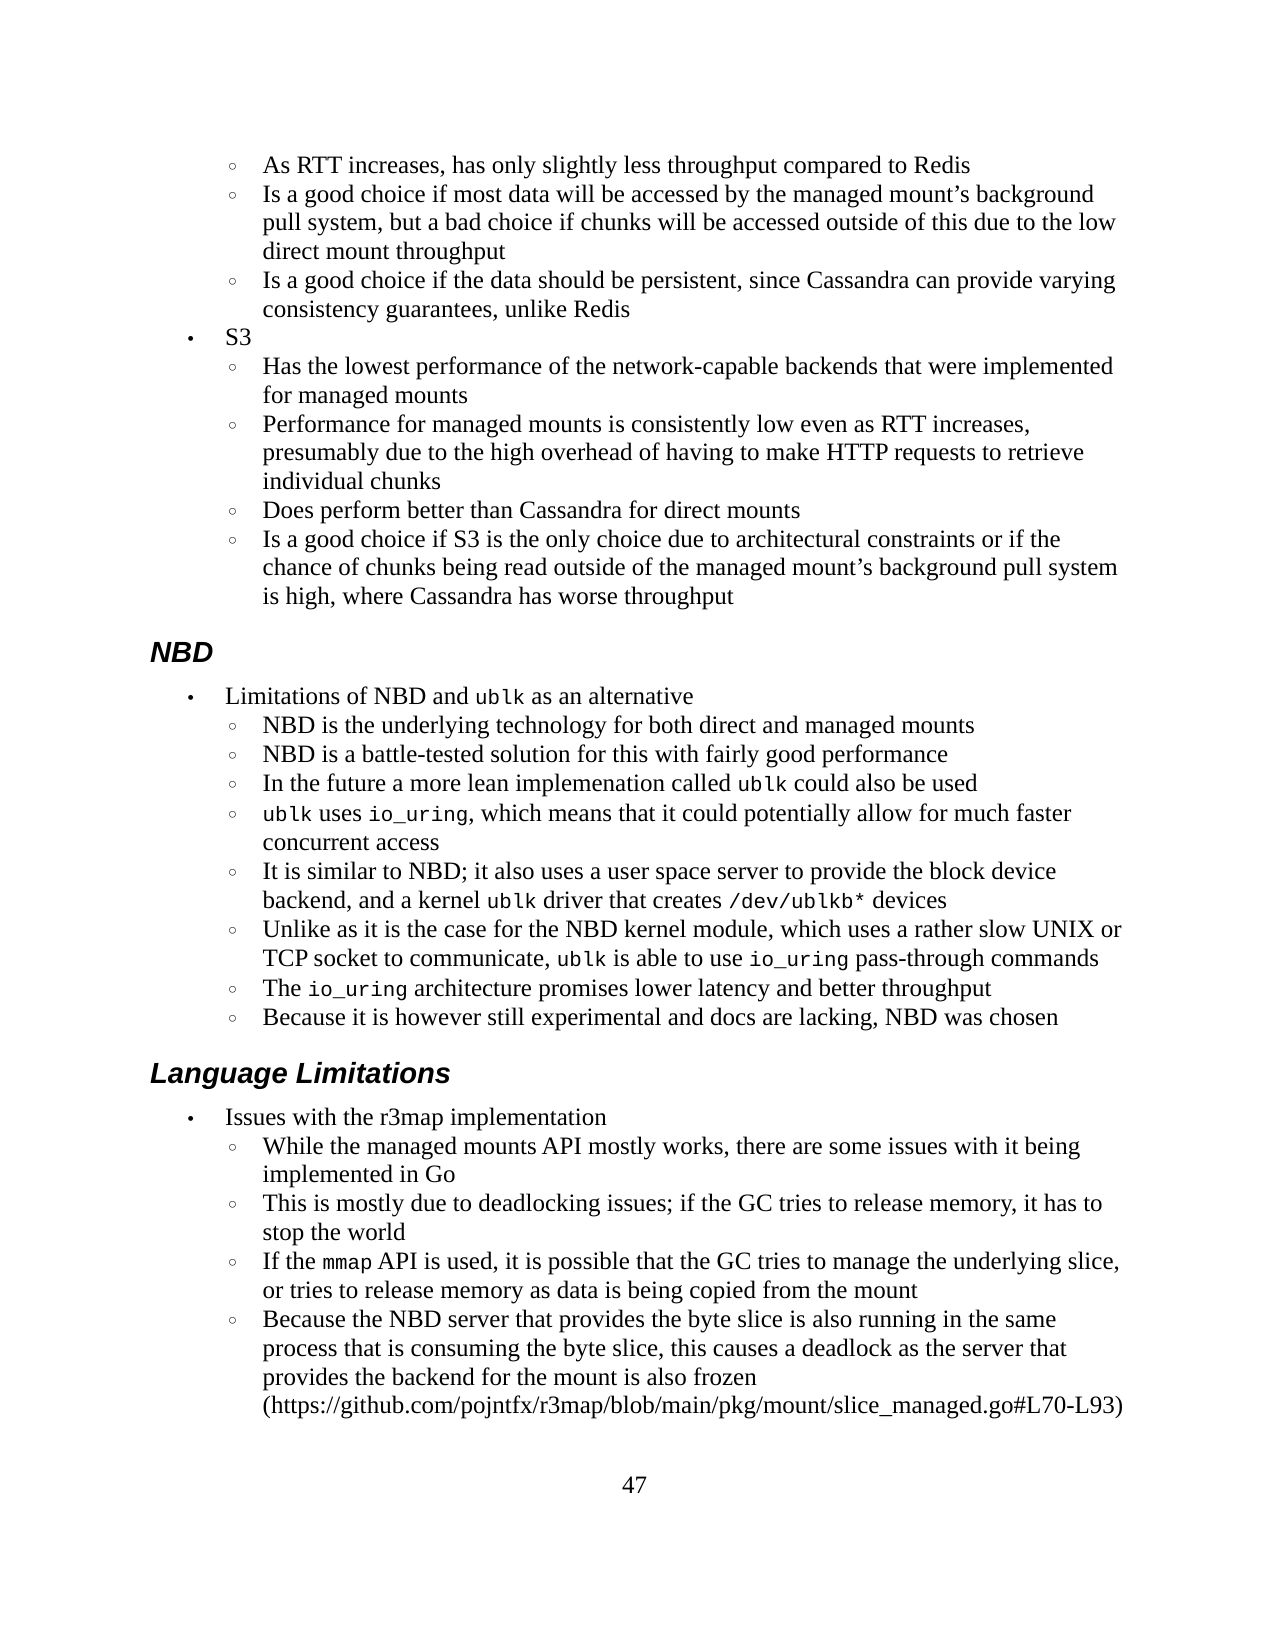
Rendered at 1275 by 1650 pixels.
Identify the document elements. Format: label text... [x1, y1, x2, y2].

list If the mmap API is used, it is possible that the GC tries to manage the underlying slice, or tries to release memory as data is being copied from the mount [225, 1246, 1125, 1304]
list In the future a more lean implemenation called ublk could also be used [225, 768, 1125, 798]
list Because the NBD server that provides the byte slice is also running in the same process that is consuming the byte slice, this causes a deadlock as the server that provides the backend for the mount is also frozen (https://github.com/pojntfx/r3map/blob/main/pkg/mount/slice_managed.go#L70-L93) [225, 1304, 1125, 1419]
list The io_uring architecture promises lower latency and better throughput [225, 973, 1125, 1002]
list Limitations of NBD and ublk as an alternative [187, 681, 1125, 711]
list It is similar to NBD; it also uses a user space server to provide the block device backend, and a kernel ublk driver that creates /dev/ublkb* devices [225, 856, 1125, 914]
list While the managed mounts API mostly works, there are some issues with it being implemented in Go [225, 1131, 1125, 1188]
list Is a good choice if the data should be persistent, since Cassandra can provide varying consistency guarantees, unlike Redis [225, 265, 1125, 322]
list Issues with the r3map implementation [187, 1102, 1125, 1131]
list ublk uses io_uring, which means that it could potentially allow for much faster concurrent access [225, 798, 1125, 856]
list Because it is however still experimental and docs are lacking, NBD was chosen [225, 1002, 1125, 1031]
list As RTT increases, has only slightly less throughput compared to Redis [225, 150, 1125, 179]
list NBD is the underlying technology for both direct and managed mounts [225, 711, 1125, 739]
list NBD is a battle-tested solution for this with fairly good performance [225, 739, 1125, 768]
list This is mostly due to deadlocking issues; if the GC tries to release memory, it has to stop the world [225, 1188, 1125, 1246]
list Is a good choice if most data will be accessed by the managed mount’s background pull system, but a bad choice if chunks will be accessed outside of this due to the low direct mount throughput [225, 179, 1125, 265]
list Performance for managed mounts is consistently low even as RTT increases, presumably due to the high overhead of having to make HTTP requests to retrieve individual chunks [225, 409, 1125, 495]
list Has the lowest performance of the network-capable backends that were implemented for managed mounts [225, 351, 1125, 409]
list S3 [187, 322, 1125, 351]
subtitle Language Limitations [150, 1056, 1125, 1089]
list Is a good choice if S3 is the only choice due to architectural constraints or if the chance of chunks being read outside of the managed mount’s background pull system is high, where Cassandra has worse throughput [225, 524, 1125, 610]
subtitle NBD [150, 635, 1125, 668]
list Unlike as it is the case for the NBD kernel module, which uses a rather slow UNIX or TCP socket to communicate, ublk is able to use io_uring pass-through commands [225, 914, 1125, 973]
list Does perform better than Cassandra for direct mounts [225, 495, 1125, 524]
